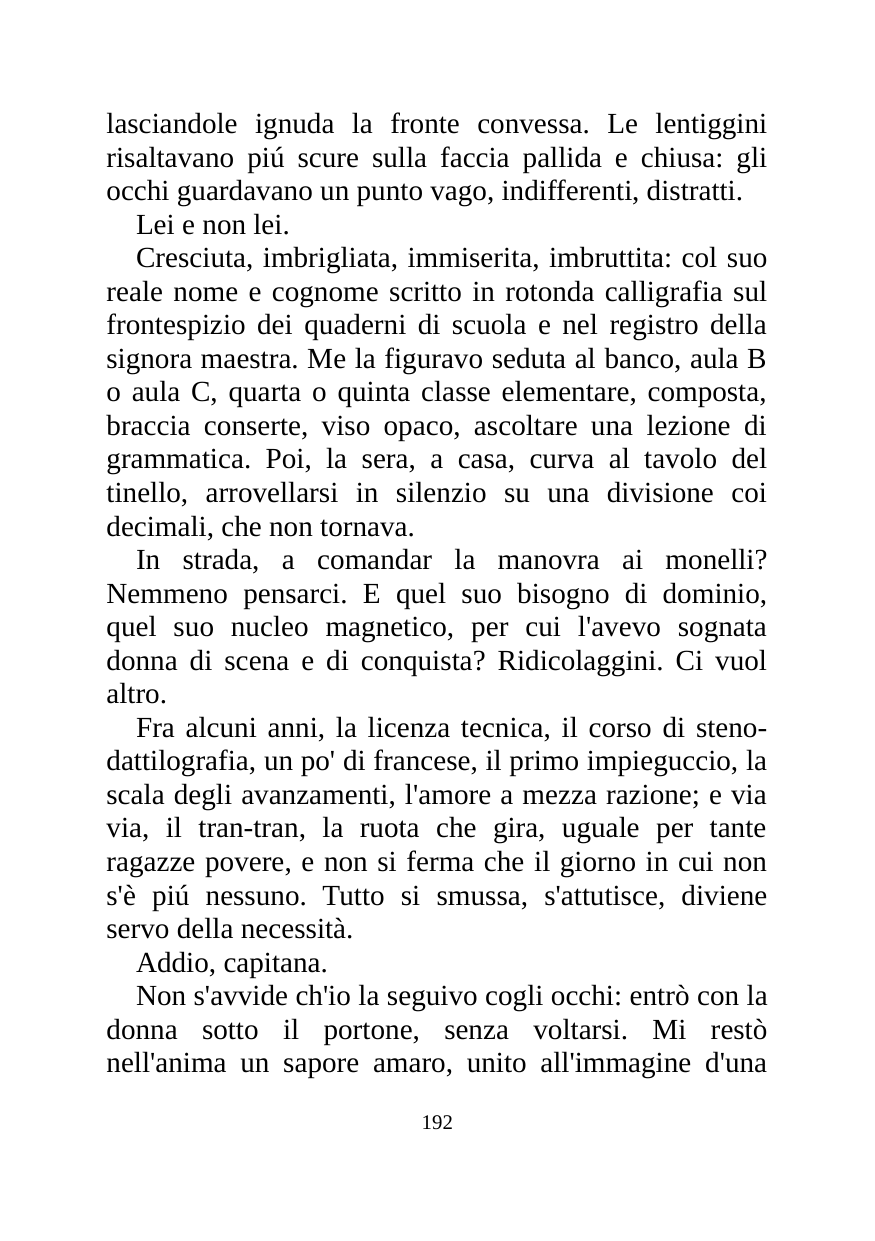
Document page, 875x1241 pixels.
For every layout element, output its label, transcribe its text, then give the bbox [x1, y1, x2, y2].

text lasciandole ignuda la fronte convessa. Le lentiggini risaltavano piú scure sulla faccia pallida e chiusa: gli occhi guardavano un punto vago, indifferenti, distratti. [106, 106, 768, 207]
text Addio, capitana. [106, 945, 768, 978]
text Fra alcuni anni, la licenza tecnica, il corso di steno-dattilografia, un po' di francese, il primo impieguccio, la scala degli avanzamenti, l'amore a mezza razione; e via via, il tran-tran, la ruota che gira, uguale per tante ragazze povere, e non si ferma che il giorno in cui non s'è piú nessuno. Tutto si smussa, s'attutisce, diviene servo della necessità. [106, 710, 768, 945]
text Non s'avvide ch'io la seguivo cogli occhi: entrò con la donna sotto il portone, senza voltarsi. Mi restò nell'anima un sapore amaro, unito all'immagine d'una [106, 978, 768, 1079]
text Cresciuta, imbrigliata, immiserita, imbruttita: col suo reale nome e cognome scritto in rotonda calligrafia sul frontespizio dei quaderni di scuola e nel registro della signora maestra. Me la figuravo seduta al banco, aula B o aula C, quarta o quinta classe elementare, composta, braccia conserte, viso opaco, ascoltare una lezione di grammatica. Poi, la sera, a casa, curva al tavolo del tinello, arrovellarsi in silenzio su una divisione coi decimali, che non tornava. [106, 240, 768, 542]
text In strada, a comandar la manovra ai monelli? Nemmeno pensarci. E quel suo bisogno di dominio, quel suo nucleo magnetico, per cui l'avevo sognata donna di scena e di conquista? Ridicolaggini. Ci vuol altro. [106, 542, 768, 710]
text Lei e non lei. [106, 207, 768, 240]
